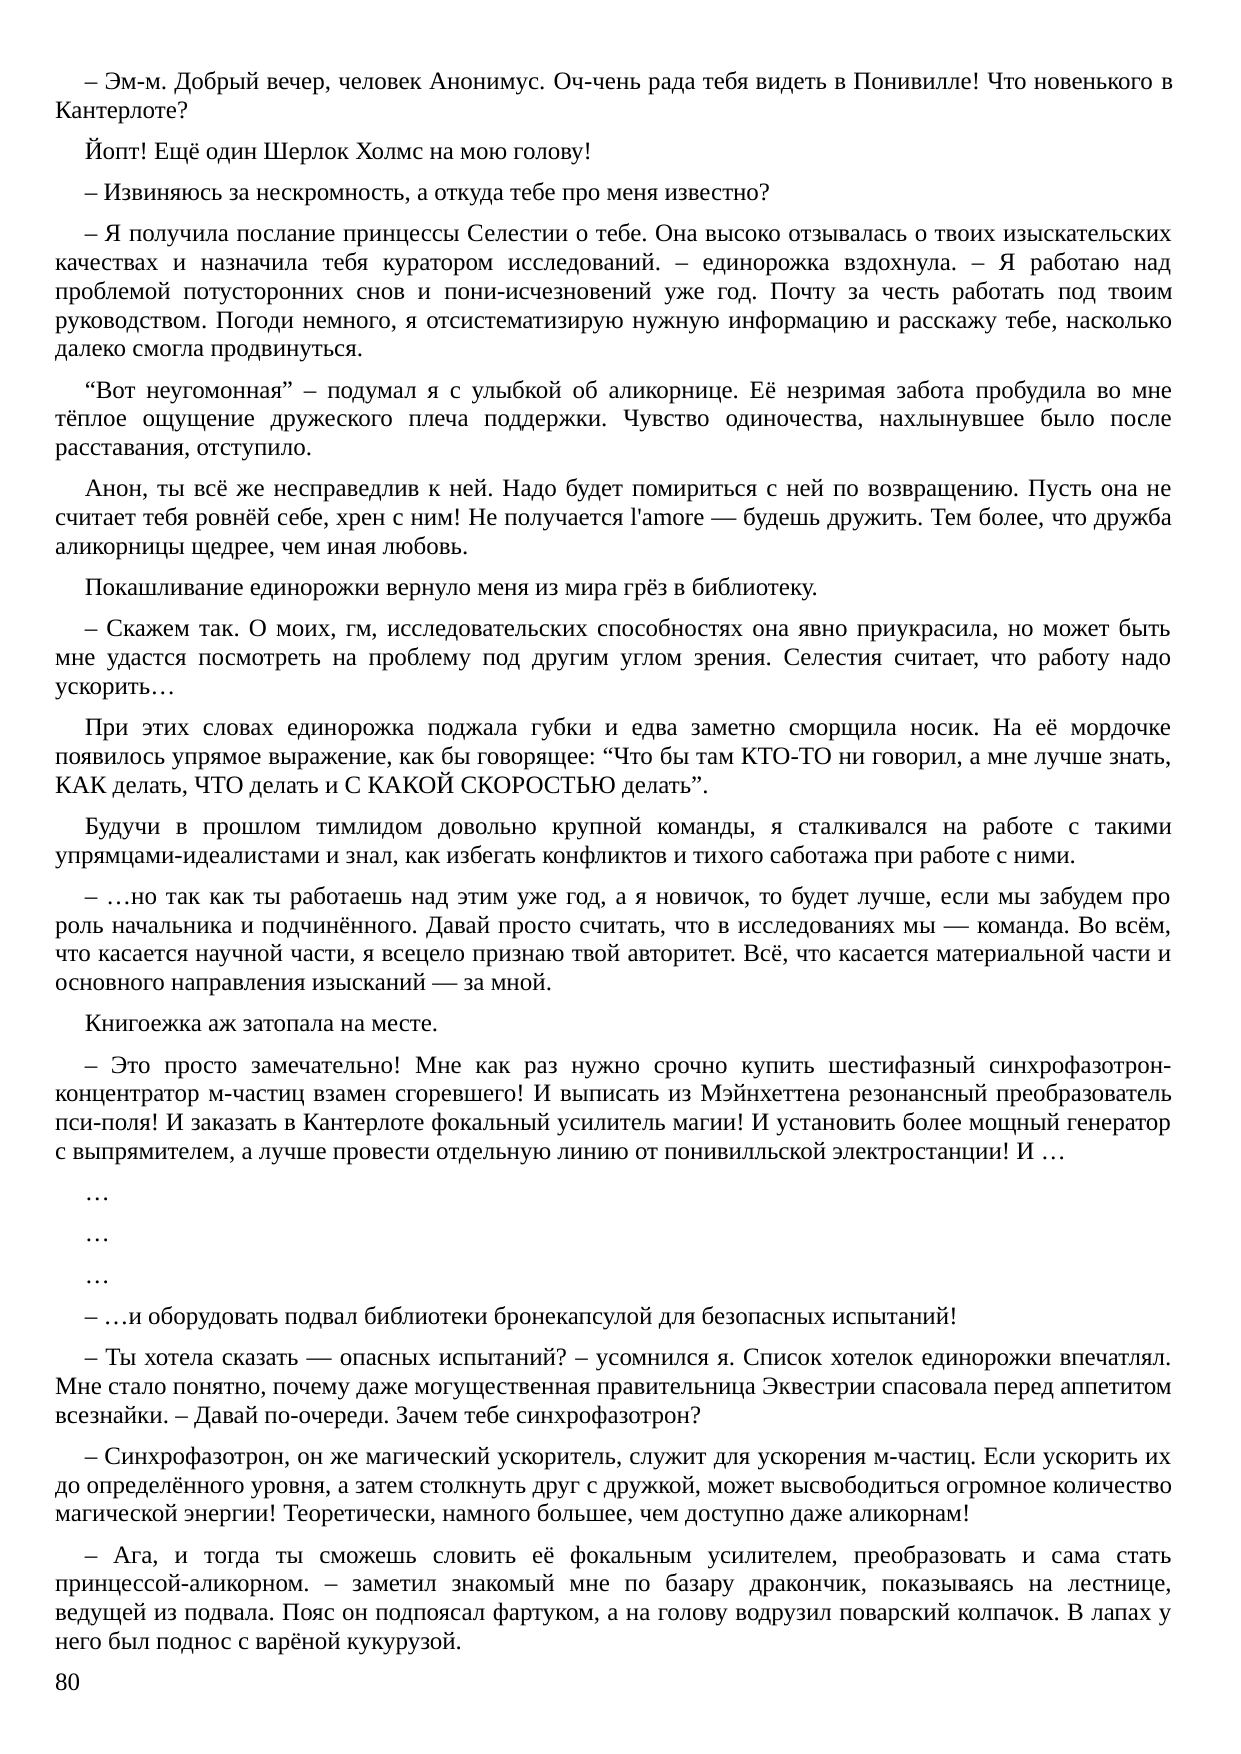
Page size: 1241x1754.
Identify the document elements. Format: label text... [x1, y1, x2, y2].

text Покашливание единорожки вернуло меня из мира грёз в библиотеку. [55, 572, 1173, 601]
text – Я получила послание принцессы Селестии о тебе. Она высоко отзывалась о твоих изыскательских качествах и назначила тебя куратором исследований. – единорожка вздохнула. – Я работаю над проблемой потусторонних снов и пони-исчезновений уже год. Почту за честь работать под твоим руководством. Погоди немного, я отсистематизирую нужную информацию и расскажу тебе, насколько далеко смогла продвинуться. [55, 218, 1173, 362]
text – Извиняюсь за нескромность, а откуда тебе про меня известно? [55, 177, 1173, 206]
text – …и оборудовать подвал библиотеки бронекапсулой для безопасных испытаний! [55, 1301, 1173, 1330]
text – Синхрофазотрон, он же магический ускоритель, служит для ускорения м-частиц. Если ускорить их до определённого уровня, а затем столкнуть друг с дружкой, может высвободиться огромное количество магической энергии! Теоретически, намного большее, чем доступно даже аликорнам! [55, 1441, 1173, 1527]
text Йопт! Ещё один Шерлок Холмс на мою голову! [55, 136, 1173, 165]
text Анон, ты всё же несправедлив к ней. Надо будет помириться с ней по возвращению. Пусть она не считает тебя ровнёй себе, хрен с ним! Не получается l'amore — будешь дружить. Тем более, что дружба аликорницы щедрее, чем иная любовь. [55, 473, 1173, 560]
text – Скажем так. О моих, гм, исследовательских способностях она явно приукрасила, но может быть мне удастся посмотреть на проблему под другим углом зрения. Селестия считает, что работу надо ускорить… [55, 613, 1173, 700]
text Книгоежка аж затопала на месте. [55, 1008, 1173, 1037]
text – …но так как ты работаешь над этим уже год, а я новичок, то будет лучше, если мы забудем про роль начальника и подчинённого. Давай просто считать, что в исследованиях мы — команда. Во всём, что касается научной части, я всецело признаю твой авторитет. Всё, что касается материальной части и основного направления изысканий — за мной. [55, 881, 1173, 996]
text … [55, 1218, 1173, 1247]
text – Ты хотела сказать — опасных испытаний? – усомнился я. Список хотелок единорожки впечатлял. Мне стало понятно, почему даже могущественная правительница Эквестрии спасовала перед аппетитом всезнайки. – Давай по-очереди. Зачем тебе синхрофазотрон? [55, 1342, 1173, 1428]
text – Ага, и тогда ты сможешь словить её фокальным усилителем, преобразовать и сама стать принцессой-аликорном. – заметил знакомый мне по базару дракончик, показываясь на лестнице, ведущей из подвала. Пояс он подпоясал фартуком, а на голову водрузил поварский колпачок. В лапах у него был поднос с варёной кукурузой. [55, 1540, 1173, 1655]
text … [55, 1177, 1173, 1206]
text … [55, 1260, 1173, 1288]
text Будучи в прошлом тимлидом довольно крупной команды, я сталкивался на работе с такими упрямцами-идеалистами и знал, как избегать конфликтов и тихого саботажа при работе с ними. [55, 811, 1173, 868]
text – Это просто замечательно! Мне как раз нужно срочно купить шестифазный синхрофазотрон-концентратор м-частиц взамен сгоревшего! И выписать из Мэйнхеттена резонансный преобразователь пси-поля! И заказать в Кантерлоте фокальный усилитель магии! И установить более мощный генератор с выпрямителем, а лучше провести отдельную линию от понивилльской электростанции! И … [55, 1050, 1173, 1165]
text – Эм-м. Добрый вечер, человек Анонимус. Оч-чень рада тебя видеть в Понивилле! Что новенького в Кантерлоте? [55, 66, 1173, 123]
text “Вот неугомонная” – подумал я с улыбкой об аликорнице. Её незримая забота пробудила во мне тёплое ощущение дружеского плеча поддержки. Чувство одиночества, нахлынувшее было после расставания, отступило. [55, 375, 1173, 461]
text При этих словах единорожка поджала губки и едва заметно сморщила носик. На её мордочке появилось упрямое выражение, как бы говорящее: “Что бы там КТО-ТО ни говорил, а мне лучше знать, КАК делать, ЧТО делать и С КАКОЙ СКОРОСТЬЮ делать”. [55, 712, 1173, 798]
